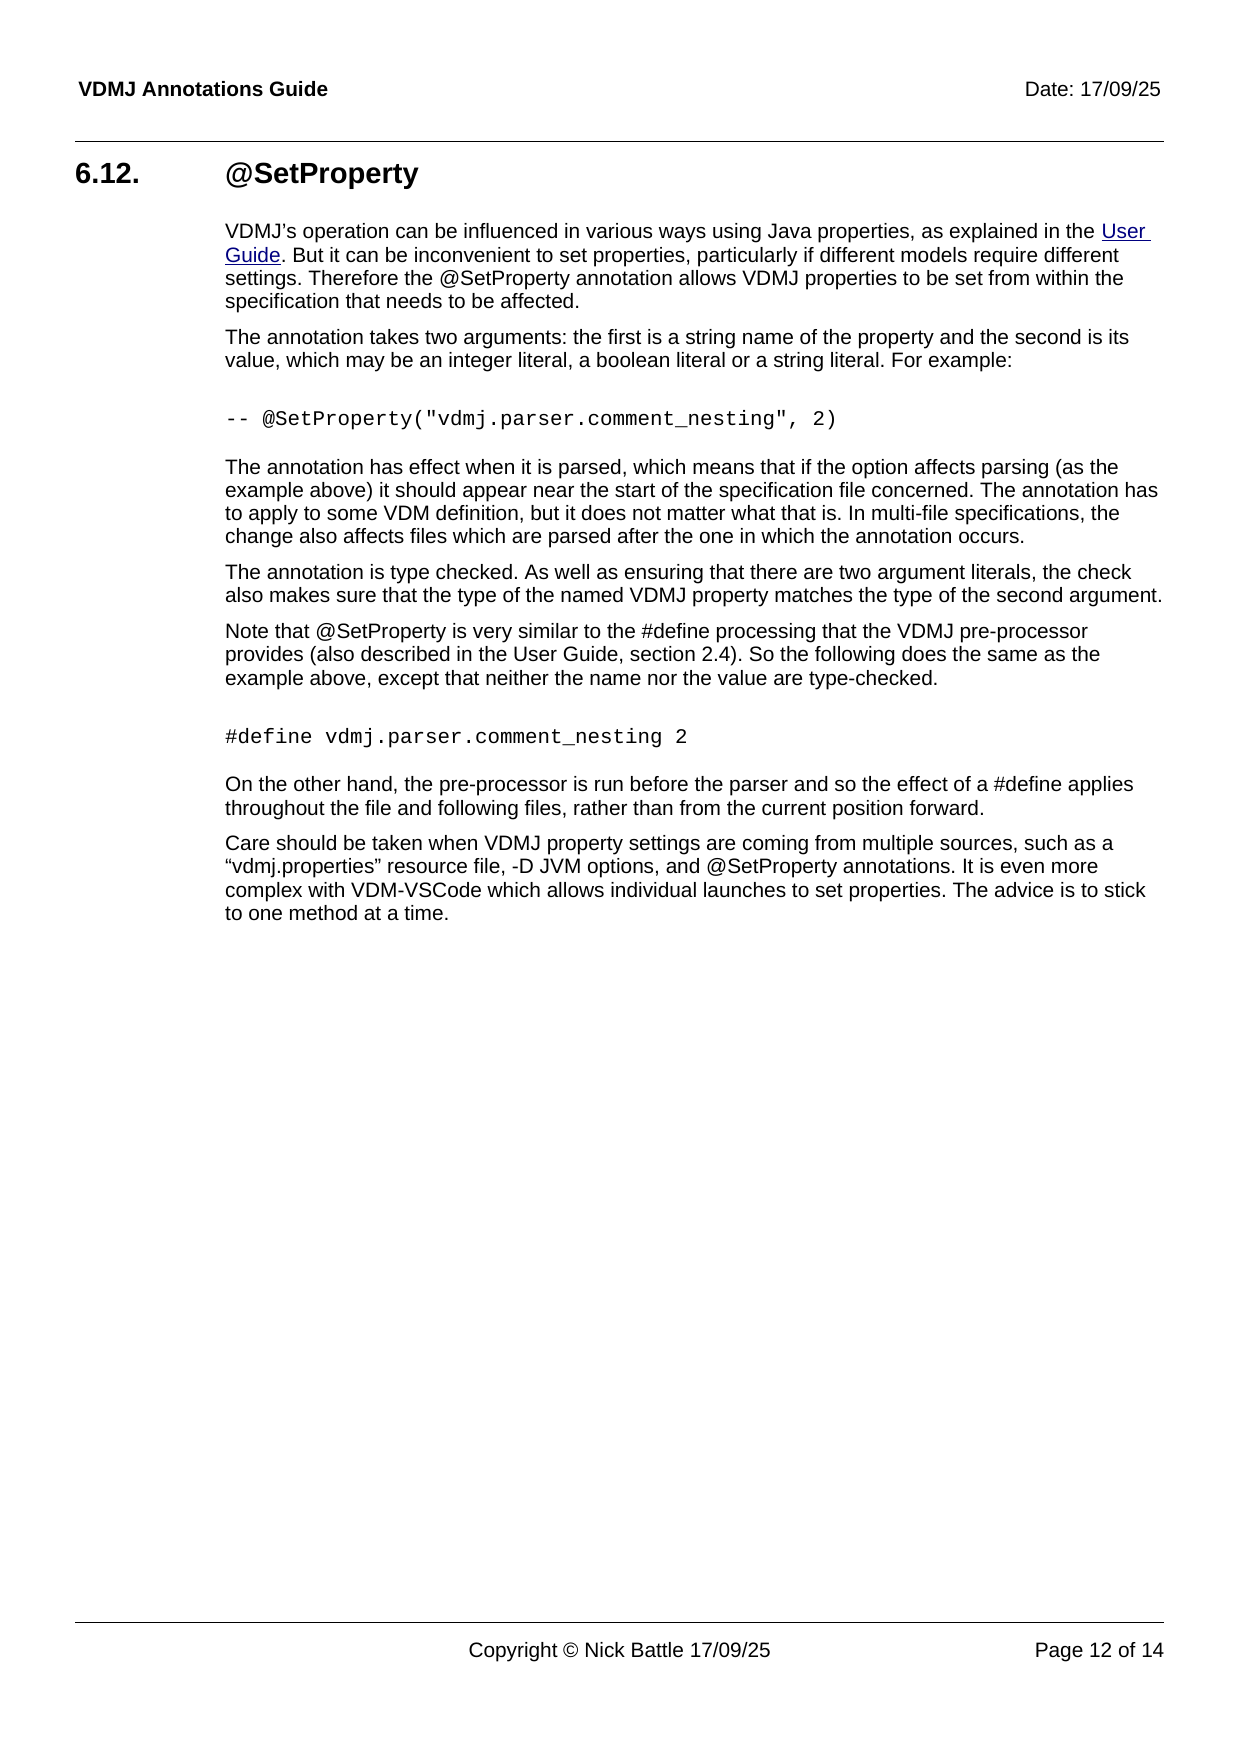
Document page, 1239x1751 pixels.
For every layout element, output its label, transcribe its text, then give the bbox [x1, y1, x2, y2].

text Note that @SetProperty is very similar to the #define processing that the VDMJ pre-processor provides (also described in the User Guide, section 2.4). So the following does the same as the example above, except that neither the name nor the value are type-checked. [225, 620, 1164, 689]
text Care should be taken when VDMJ property settings are coming from multiple sources, such as a “vdmj.properties” resource file, -D JVM options, and @SetProperty annotations. It is even more complex with VDM-VSCode which allows individual launches to set properties. The advice is to stick to one method at a time. [225, 832, 1164, 925]
subtitle @SetProperty [75, 157, 1164, 190]
text The annotation is type checked. As well as ensuring that there are two argument literals, the check also makes sure that the type of the named VDMJ property matches the type of the second argument. [225, 561, 1164, 607]
text The annotation takes two arguments: the first is a string name of the property and the second is its value, which may be an integer literal, a boolean literal or a string literal. For example: [225, 326, 1164, 372]
text #define vdmj.parser.comment_nesting 2 [225, 726, 1164, 749]
text On the other hand, the pre-processor is run before the parser and so the effect of a #define applies throughout the file and following files, rather than from the current position forward. [225, 773, 1164, 819]
text -- @SetProperty("vdmj.parser.comment_nesting", 2) [225, 408, 1164, 432]
text VDMJ’s operation can be influenced in various ways using Java properties, as explained in the User Guide. But it can be inconvenient to set properties, particularly if different models require different settings. Therefore the @SetProperty annotation allows VDMJ properties to be set from within the specification that needs to be affected. [225, 220, 1164, 313]
text The annotation has effect when it is parsed, which means that if the option affects parsing (as the example above) it should appear near the start of the specification file concerned. The annotation has to apply to some VDM definition, but it does not matter what that is. In multi-file specifications, the change also affects files which are parsed after the one in which the annotation occurs. [225, 455, 1164, 548]
